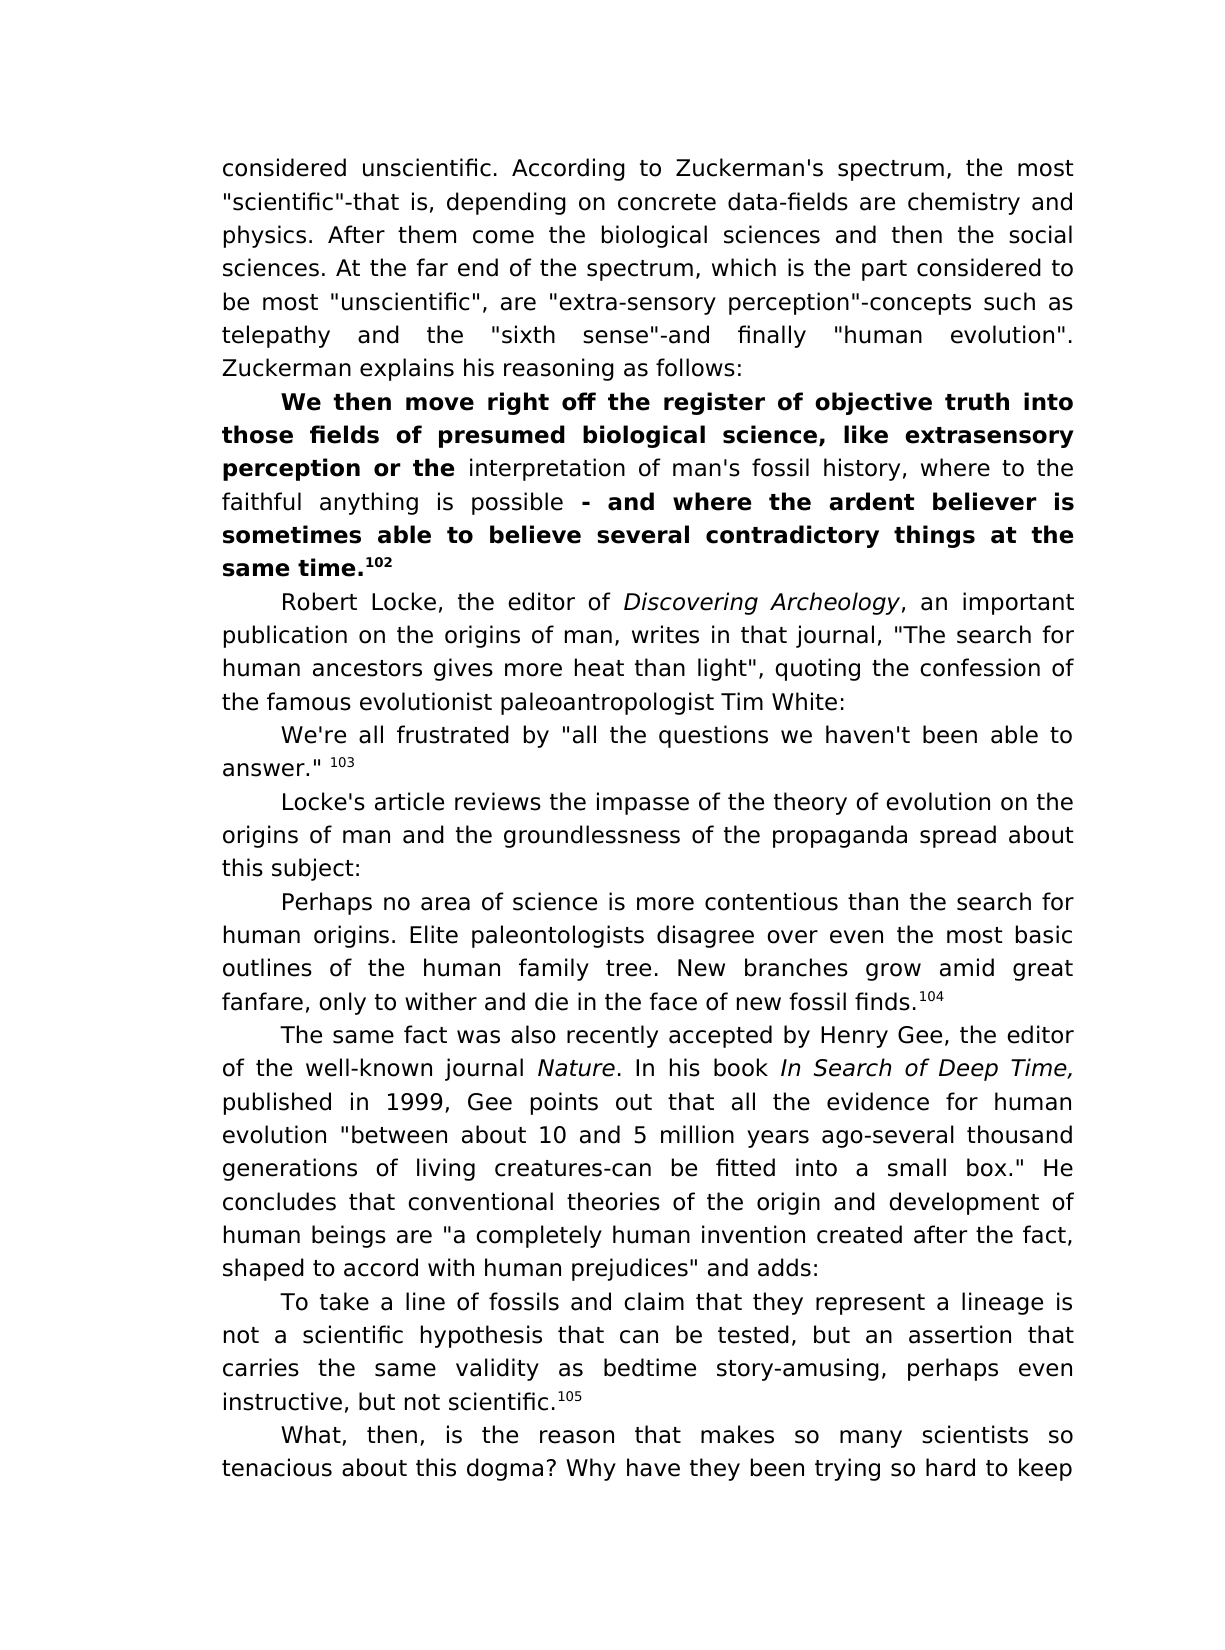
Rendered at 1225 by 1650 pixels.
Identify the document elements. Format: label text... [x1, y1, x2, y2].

text To take a line of fossils and claim that they represent a lineage is not a scientific hypothesis that can be tested, but an assertion that carries the same validity as bedtime story-amusing, perhaps even instructive, but not scientific.105 [222, 1283, 1075, 1417]
text Locke's article reviews the impasse of the theory of evolution on the origins of man and the groundlessness of the propaganda spread about this subject: [222, 783, 1075, 883]
text We're all frustrated by "all the questions we haven't been able to answer." 103 [222, 717, 1075, 783]
text Robert Locke, the editor of Discovering Archeology, an important publication on the origins of man, writes in that journal, "The search for human ancestors gives more heat than light", quoting the confession of the famous evolutionist paleoantropologist Tim White: [222, 583, 1075, 717]
text The same fact was also recently accepted by Henry Gee, the editor of the well-known journal Nature. In his book In Search of Deep Time, published in 1999, Gee points out that all the evidence for human evolution "between about 10 and 5 million years ago-several thousand generations of living creatures-can be fitted into a small box." He concludes that conventional theories of the origin and development of human beings are "a completely human invention created after the fact, shaped to accord with human prejudices" and adds: [222, 1017, 1075, 1283]
text Perhaps no area of science is more contentious than the search for human origins. Elite paleontologists disagree over even the most basic outlines of the human family tree. New branches grow amid great fanfare, only to wither and die in the face of new fossil finds.104 [222, 883, 1075, 1017]
text considered unscientific. According to Zuckerman's spectrum, the most "scientific"-that is, depending on concrete data-fields are chemistry and physics. After them come the biological sciences and then the social sciences. At the far end of the spectrum, which is the part considered to be most "unscientific", are "extra-sensory perception"-concepts such as telepathy and the "sixth sense"-and finally "human evolution". Zuckerman explains his reasoning as follows: [222, 150, 1075, 383]
text What, then, is the reason that makes so many scientists so tenacious about this dogma? Why have they been trying so hard to keep [222, 1417, 1075, 1483]
text We then move right off the register of objective truth into those fields of presumed biological science, like extrasensory perception or the interpretation of man's fossil history, where to the faithful anything is possible - and where the ardent believer is sometimes able to believe several contradictory things at the same time.102 [222, 383, 1075, 583]
